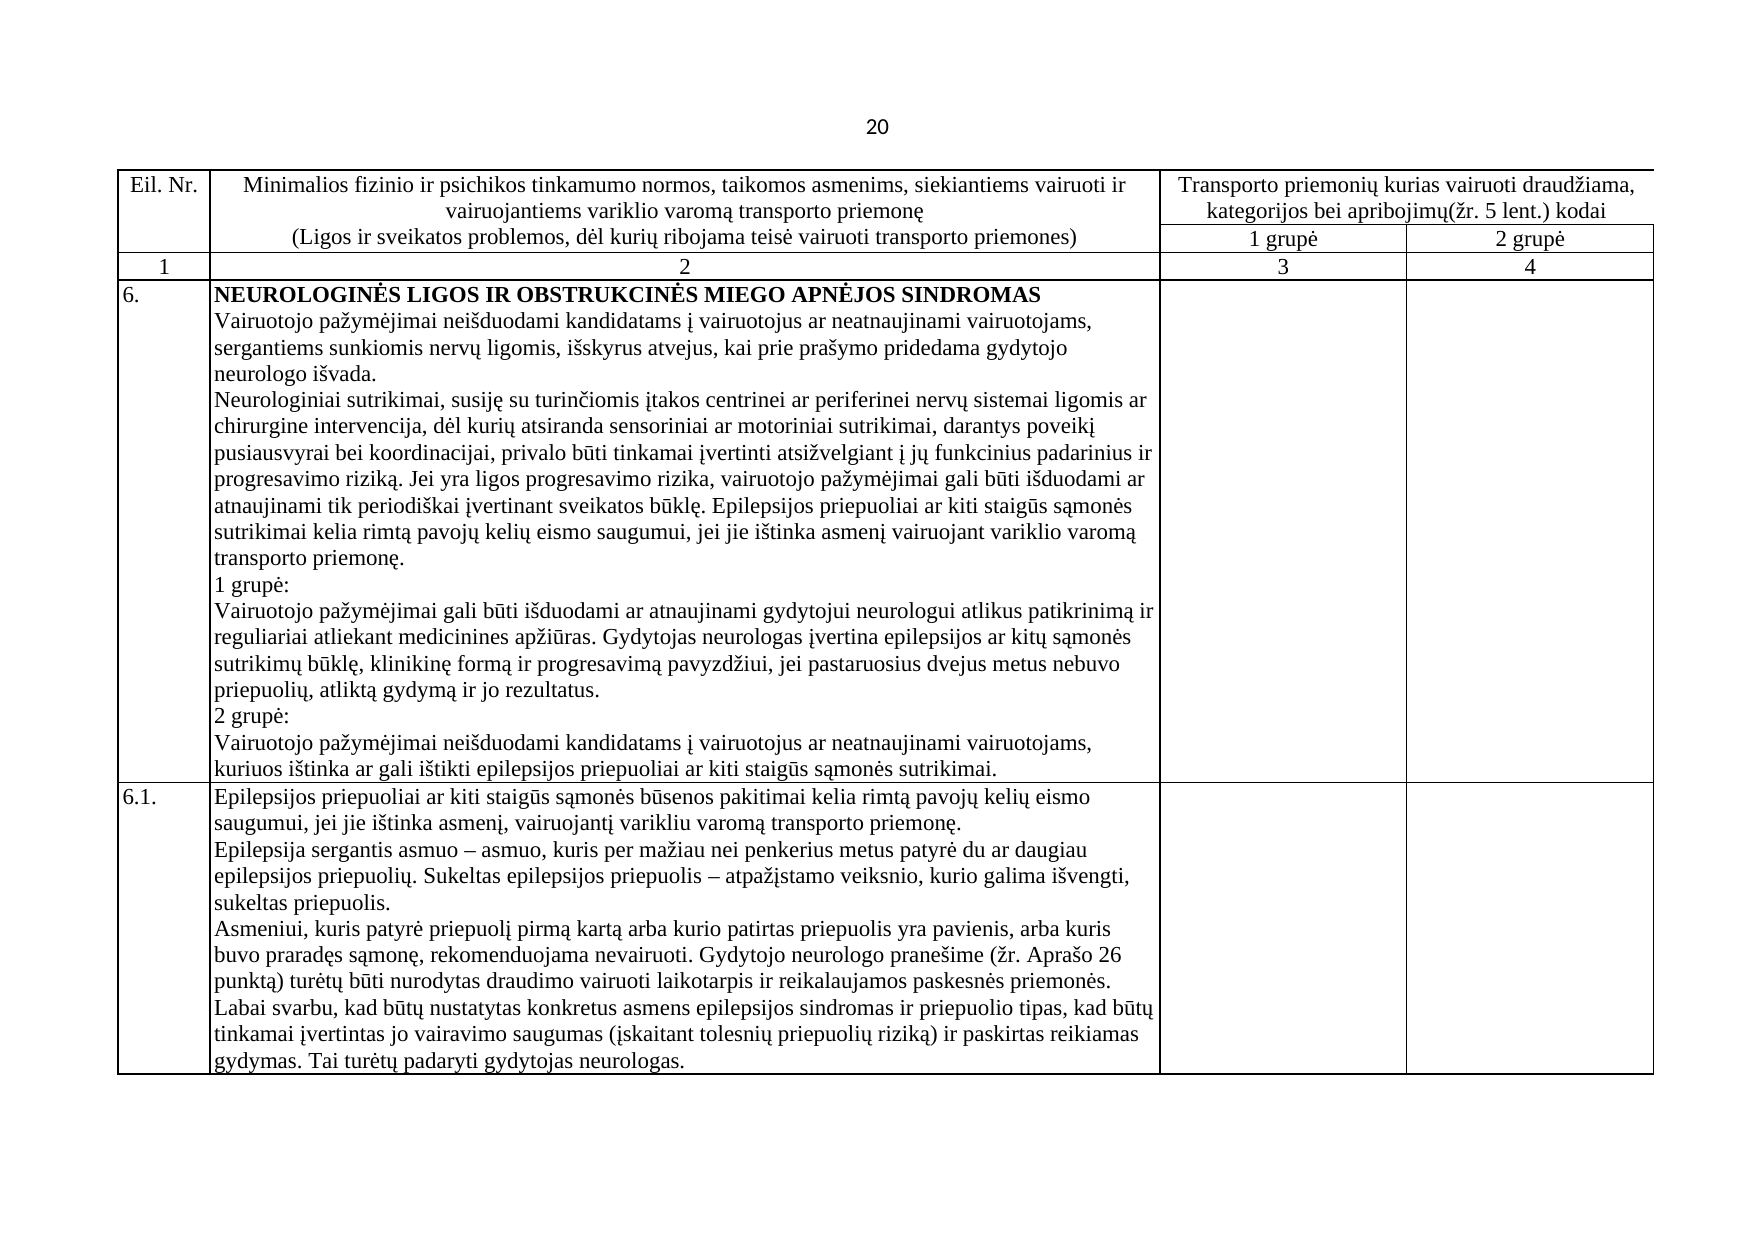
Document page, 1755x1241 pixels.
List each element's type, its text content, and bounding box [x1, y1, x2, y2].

table_cell Epilepsijos priepuoliai ar kiti staigūs sąmonės būsenos pakitimai kelia rimtą pavojų kelių eismo saugumui, jei jie ištinka asmenį, vairuojantį varikliu varomą transporto priemonę. Epilepsija sergantis asmuo – asmuo, kuris per mažiau nei penkerius metus patyrė du ar daugiau epilepsijos priepuolių. Sukeltas epilepsijos priepuolis – atpažįstamo veiksnio, kurio galima išvengti, sukeltas priepuolis. Asmeniui, kuris patyrė priepuolį pirmą kartą arba kurio patirtas priepuolis yra pavienis, arba kuris buvo praradęs sąmonę, rekomenduojama nevairuoti. Gydytojo neurologo pranešime (žr. Aprašo 26 punktą) turėtų būti nurodytas draudimo vairuoti laikotarpis ir reikalaujamos paskesnės priemonės. Labai svarbu, kad būtų nustatytas konkretus asmens epilepsijos sindromas ir priepuolio tipas, kad būtų tinkamai įvertintas jo vairavimo saugumas (įskaitant tolesnių priepuolių riziką) ir paskirtas reikiamas gydymas. Tai turėtų padaryti gydytojas neurologas. [211, 783, 1159, 1073]
table_cell [1161, 783, 1406, 1073]
table_header Minimalios fizinio ir psichikos tinkamumo normos, taikomos asmenims, siekiantiems vairuoti ir vairuojantiems variklio varomą transporto priemonę (Ligos ir sveikatos problemos, dėl kurių ribojama teisė vairuoti transporto priemones) [211, 171, 1159, 251]
table_cell 3 [1161, 253, 1406, 279]
table_cell 6.1. [119, 783, 209, 1073]
table_cell [1161, 281, 1406, 782]
table_cell 2 grupė [1407, 225, 1653, 251]
table_cell 6. [119, 281, 209, 782]
table_cell [1407, 783, 1653, 1073]
table_header Eil. Nr. [119, 171, 209, 251]
table_cell 1 [119, 253, 209, 279]
table_cell NEUROLOGINĖS LIGOS IR OBSTRUKCINĖS MIEGO APNĖJOS SINDROMAS Vairuotojo pažymėjimai neišduodami kandidatams į vairuotojus ar neatnaujinami vairuotojams, sergantiems sunkiomis nervų ligomis, išskyrus atvejus, kai prie prašymo pridedama gydytojo neurologo išvada. Neurologiniai sutrikimai, susiję su turinčiomis įtakos centrinei ar periferinei nervų sistemai ligomis ar chirurgine intervencija, dėl kurių atsiranda sensoriniai ar motoriniai sutrikimai, darantys poveikį pusiausvyrai bei koordinacijai, privalo būti tinkamai įvertinti atsižvelgiant į jų funkcinius padarinius ir progresavimo riziką. Jei yra ligos progresavimo rizika, vairuotojo pažymėjimai gali būti išduodami ar atnaujinami tik periodiškai įvertinant sveikatos būklę. Epilepsijos priepuoliai ar kiti staigūs sąmonės sutrikimai kelia rimtą pavojų kelių eismo saugumui, jei jie ištinka asmenį vairuojant variklio varomą transporto priemonę. 1 grupė: Vairuotojo pažymėjimai gali būti išduodami ar atnaujinami gydytojui neurologui atlikus patikrinimą ir reguliariai atliekant medicinines apžiūras. Gydytojas neurologas įvertina epilepsijos ar kitų sąmonės sutrikimų būklę, klinikinę formą ir progresavimą pavyzdžiui, jei pastaruosius dvejus metus nebuvo priepuolių, atliktą gydymą ir jo rezultatus. 2 grupė: Vairuotojo pažymėjimai neišduodami kandidatams į vairuotojus ar neatnaujinami vairuotojams, kuriuos ištinka ar gali ištikti epilepsijos priepuoliai ar kiti staigūs sąmonės sutrikimai. [211, 281, 1159, 782]
table_cell [1407, 281, 1653, 782]
table_header Transporto priemonių kurias vairuoti draudžiama, kategorijos bei apribojimų(žr. 5 lent.) kodai [1161, 171, 1653, 223]
table_cell 1 grupė [1161, 225, 1406, 251]
table_cell 4 [1407, 253, 1653, 279]
table_cell 2 [211, 253, 1159, 279]
